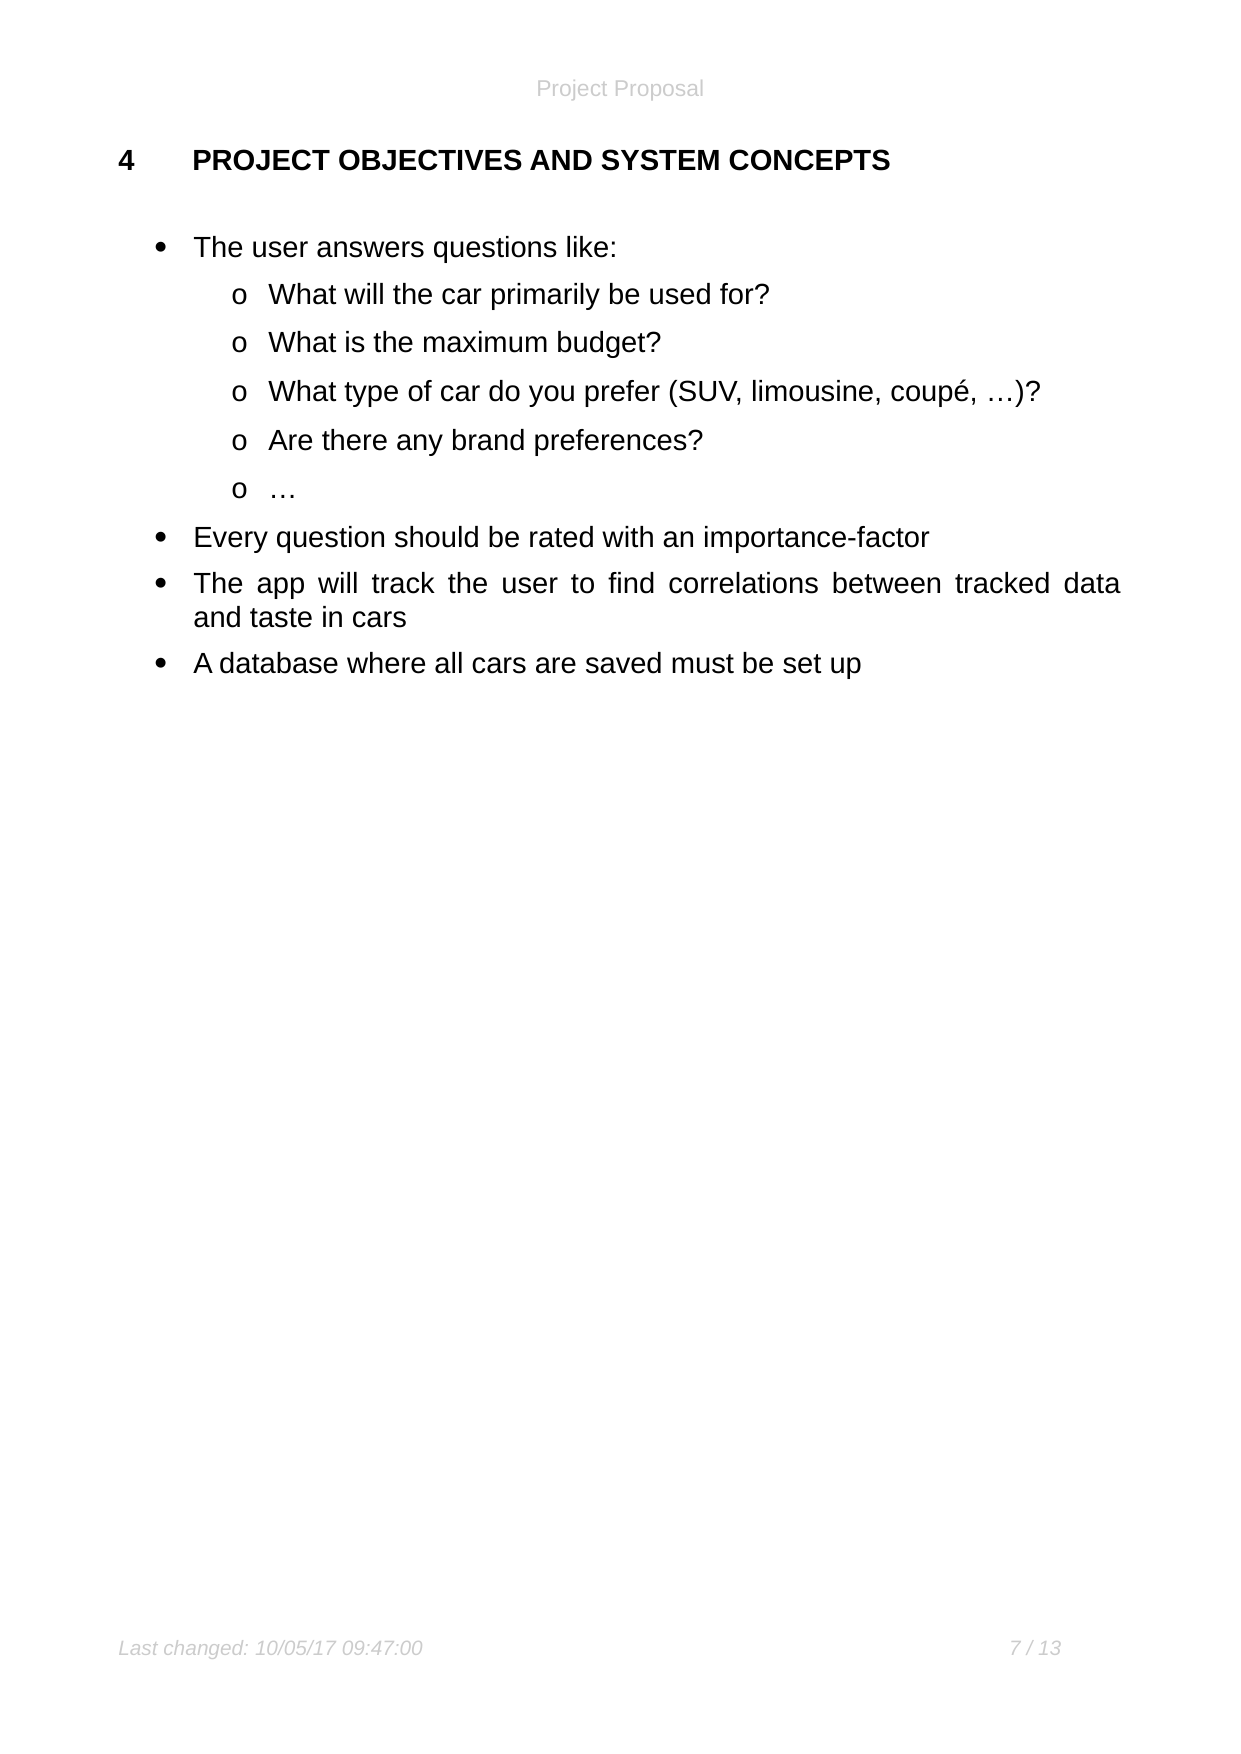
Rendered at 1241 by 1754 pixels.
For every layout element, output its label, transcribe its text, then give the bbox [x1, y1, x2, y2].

list What will the car primarily be used for? [231, 277, 1122, 313]
list The app will track the user to find correlations between tracked data and taste in cars [156, 566, 1122, 633]
list A database where all cars are saved must be set up [156, 646, 1122, 680]
list What type of car do you prefer (SUV, limousine, coupé, …)? [231, 374, 1122, 410]
list Every question should be rated with an importance-factor [156, 520, 1122, 554]
list … [231, 471, 1122, 507]
list Are there any brand preferences? [231, 423, 1122, 459]
list The user answers questions like: [156, 230, 1122, 264]
subtitle Project Objectives and System Concepts [118, 143, 1122, 177]
list What is the maximum budget? [231, 325, 1122, 361]
